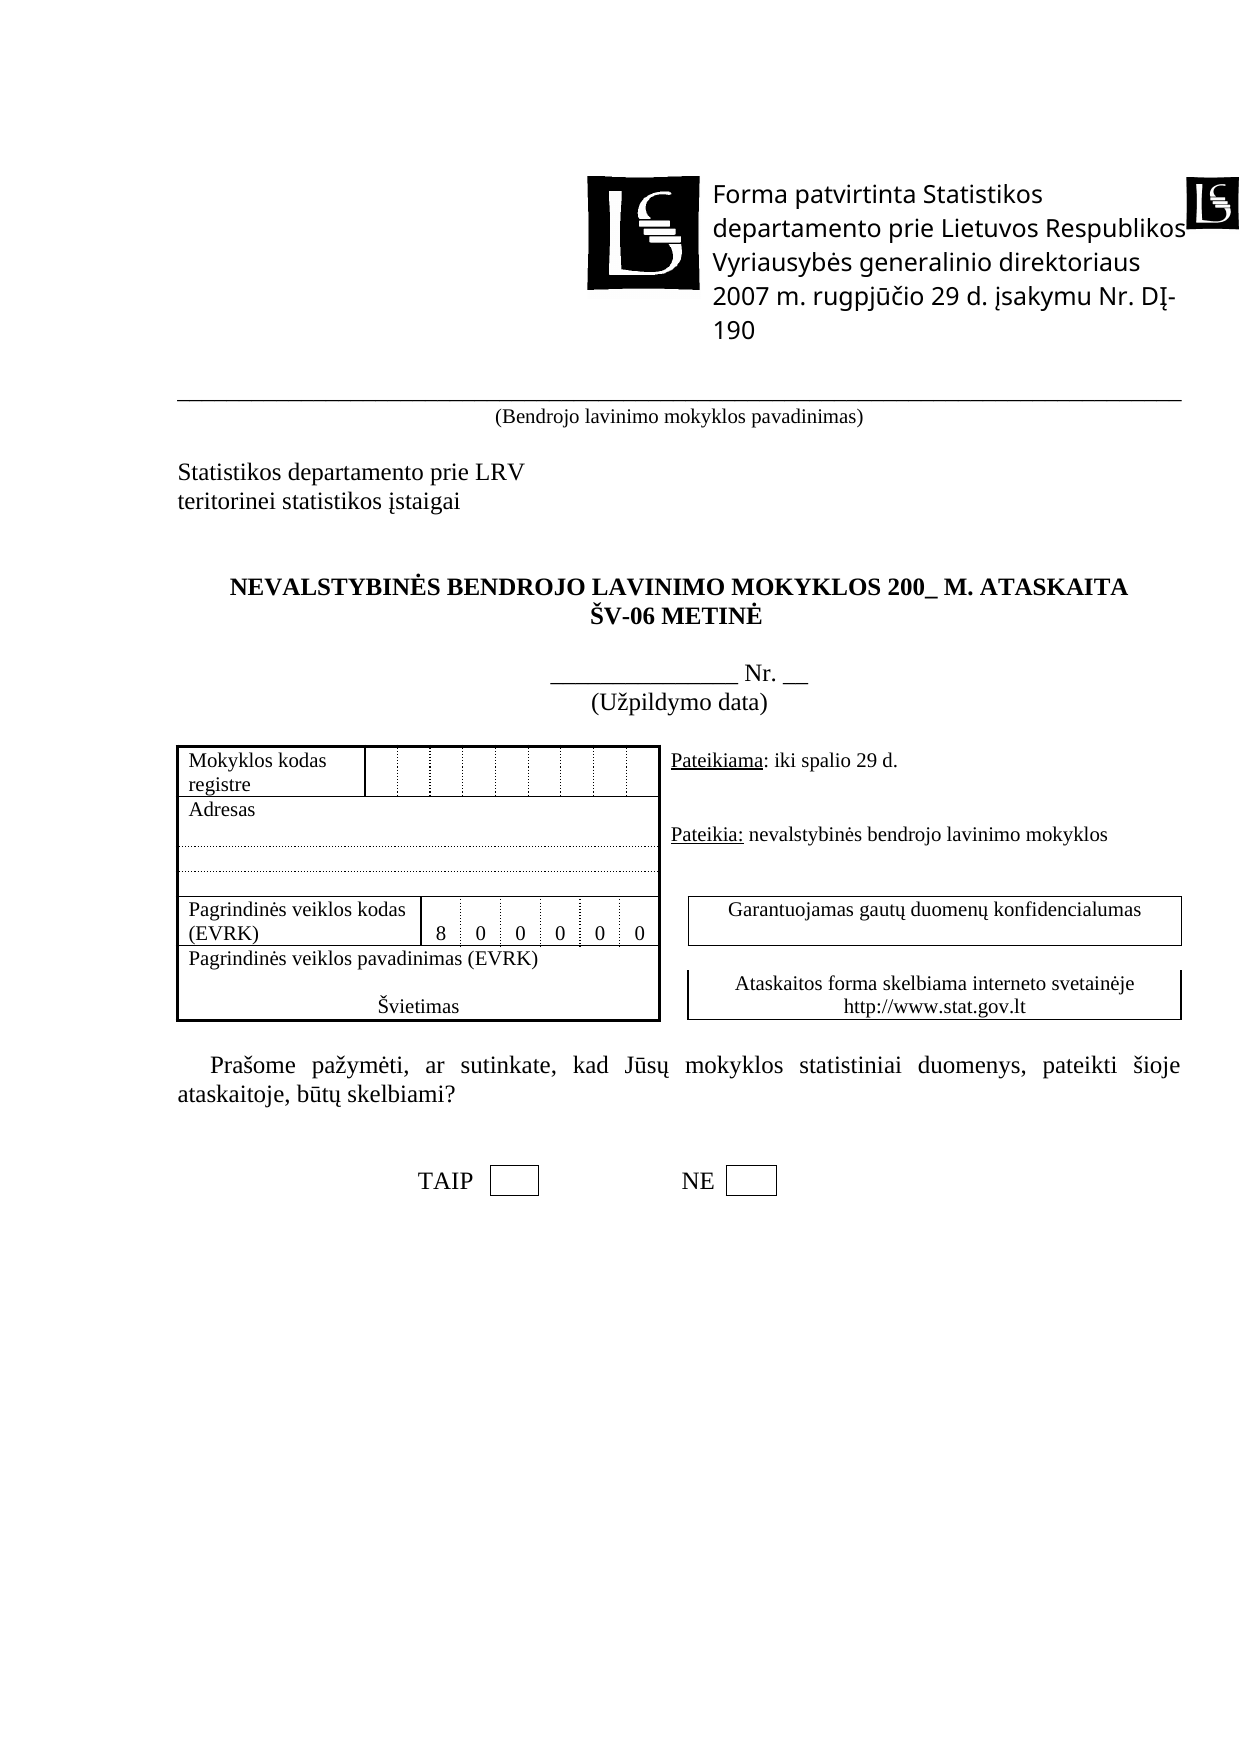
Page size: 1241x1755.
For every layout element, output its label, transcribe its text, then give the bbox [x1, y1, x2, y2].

table_header [561, 748, 593, 796]
table_header Pateikiama: iki spalio 29 d. [661, 745, 1181, 796]
table_cell Garantuojamas gautų duomenų konfidencialumas [689, 897, 1181, 945]
text Statistikos departamento prie LRV [177, 457, 1181, 486]
table_header [495, 748, 528, 796]
table_cell Adresas [179, 797, 658, 846]
table_header [463, 748, 495, 796]
text NEVALSTYBINĖS BENDROJO LAVINIMO MOKYKLOS 200_ m. ataskaita ŠV-06 metinė [177, 572, 1181, 629]
table_cell [661, 796, 1181, 821]
table_header [366, 748, 397, 796]
table_cell 0 [500, 897, 540, 945]
text Prašome pažymėti, ar sutinkate, kad Jūsų mokyklos statistiniai duomenys, pateikti šioje ataskaitoje, būtų skelbiami? [177, 1050, 1181, 1108]
text teritorinei statistikos įstaigai [177, 486, 1181, 514]
table_header [626, 748, 658, 796]
table_header Forma patvirtinta Statistikos departamento prie Lietuvos Respublikos Vyriausybės generalinio direktoriaus 2007 m. rugpjūčio 29 d. įsakymu Nr. DĮ-190 [701, 176, 1204, 347]
table_cell 8 [422, 897, 461, 945]
table_cell [661, 945, 688, 970]
table_cell Švietimas [179, 970, 658, 1018]
table_header Mokyklos kodas registre [179, 748, 364, 796]
table_header [528, 748, 561, 796]
table_header [430, 748, 463, 796]
table_cell Pagrindinės veiklos pavadinimas (EVRK) [179, 946, 658, 970]
table_cell [661, 871, 684, 896]
table_header [576, 176, 701, 347]
text (Bendrojo lavinimo mokyklos pavadinimas) [177, 404, 1181, 428]
table_cell [661, 896, 688, 945]
table_cell [179, 871, 658, 896]
table_cell [661, 846, 684, 871]
table_cell [684, 871, 1181, 896]
table_cell 0 [580, 897, 620, 945]
table_cell Ataskaitos forma skelbiama interneto svetainėje http://www.stat.gov.lt [689, 970, 1180, 1018]
table_header [397, 748, 430, 796]
table_cell [661, 970, 687, 1018]
table_cell [179, 846, 658, 871]
table_header [594, 748, 626, 796]
table_cell 0 [540, 897, 580, 945]
table_cell Pagrindinės veiklos kodas (EVRK) [179, 897, 420, 945]
table_cell 0 [461, 897, 500, 945]
table_header [491, 1166, 538, 1195]
table_header NE [539, 1165, 726, 1195]
table_header [177, 176, 576, 347]
text _______________ Nr. __ [177, 658, 1181, 687]
table_header TAIP [177, 1165, 490, 1195]
table_cell [688, 946, 1181, 970]
table_header [727, 1166, 776, 1195]
text (Užpildymo data) [177, 687, 1181, 716]
table_cell 0 [620, 897, 658, 945]
table_cell Pateikia: nevalstybinės bendrojo lavinimo mokyklos [661, 821, 1181, 846]
table_cell [684, 846, 1181, 871]
